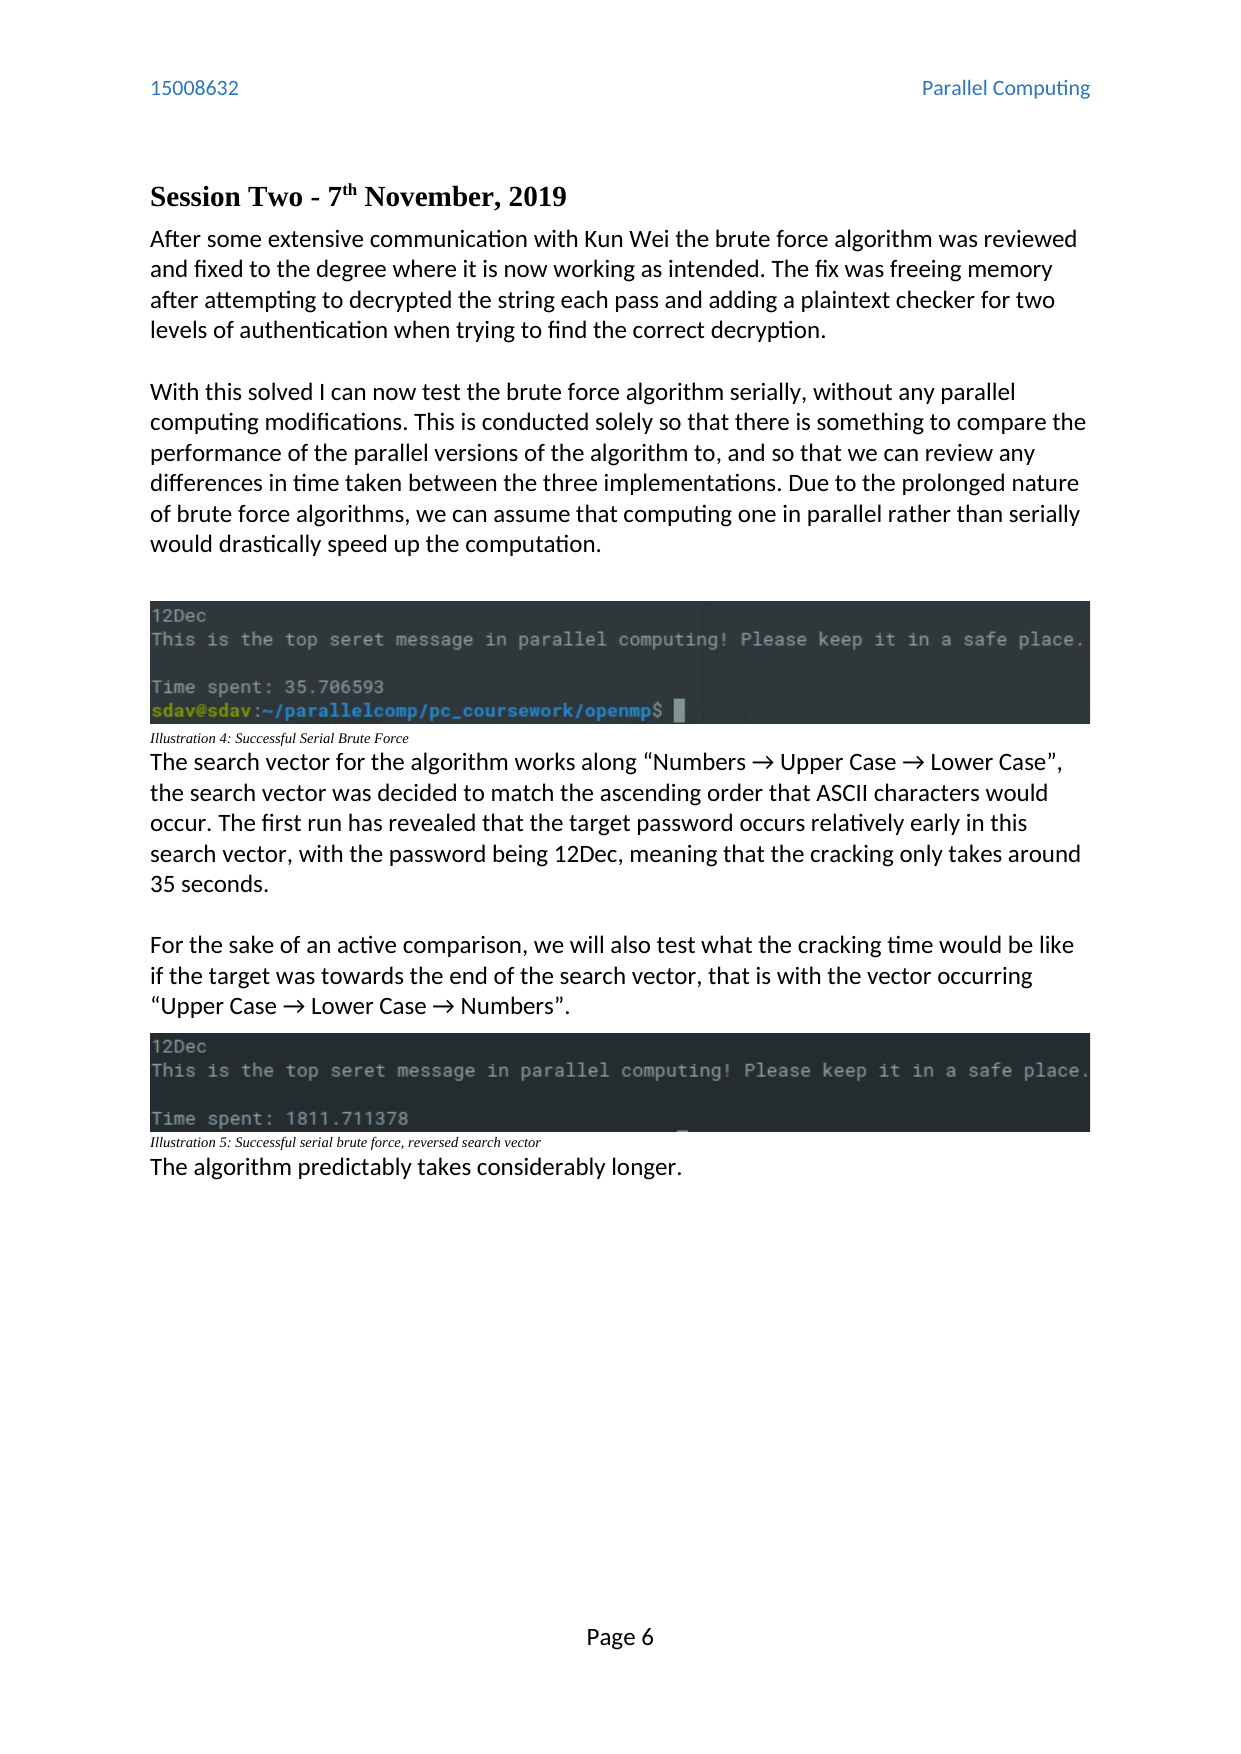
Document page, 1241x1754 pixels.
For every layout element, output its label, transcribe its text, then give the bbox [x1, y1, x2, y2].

text [150, 1021, 1090, 1033]
text With this solved I can now test the brute force algorithm serially, without any parallel computing modifications. This is conducted solely so that there is something to compare the performance of the parallel versions of the algorithm to, and so that we can review any differences in time taken between the three implementations. Due to the prolonged nature of brute force algorithms, we can assume that computing one in parallel rather than serially would drastically speed up the computation. [150, 376, 1090, 559]
text The algorithm predictably takes considerably longer. [150, 1151, 1090, 1182]
picture [150, 1033, 1091, 1132]
picture [150, 601, 1091, 724]
text After some extensive communication with Kun Wei the brute force algorithm was reviewed and fixed to the degree where it is now working as intended. The fix was freeing memory after attempting to decrypted the string each pass and adding a plaintext checker for two levels of authentication when trying to find the correct decryption. [150, 223, 1090, 345]
text [150, 589, 1090, 601]
text The search vector for the algorithm works along “Numbers → Upper Case → Lower Case”, the search vector was decided to match the ascending order that ASCII characters would occur. The first run has revealed that the target password occurs relatively early in this search vector, with the password being 12Dec, meaning that the cracking only takes around 35 seconds. [150, 746, 1090, 899]
text Illustration 4: Successful Serial Brute Force [150, 724, 1090, 746]
subtitle Session Two - 7th November, 2019 [150, 179, 1090, 213]
text For the sake of an active comparison, we will also test what the cracking time would be like if the target was towards the end of the search vector, that is with the vector occurring “Upper Case → Lower Case → Numbers”. [150, 929, 1090, 1021]
text Illustration 5: Successful serial brute force, reversed search vector [150, 1132, 1090, 1151]
